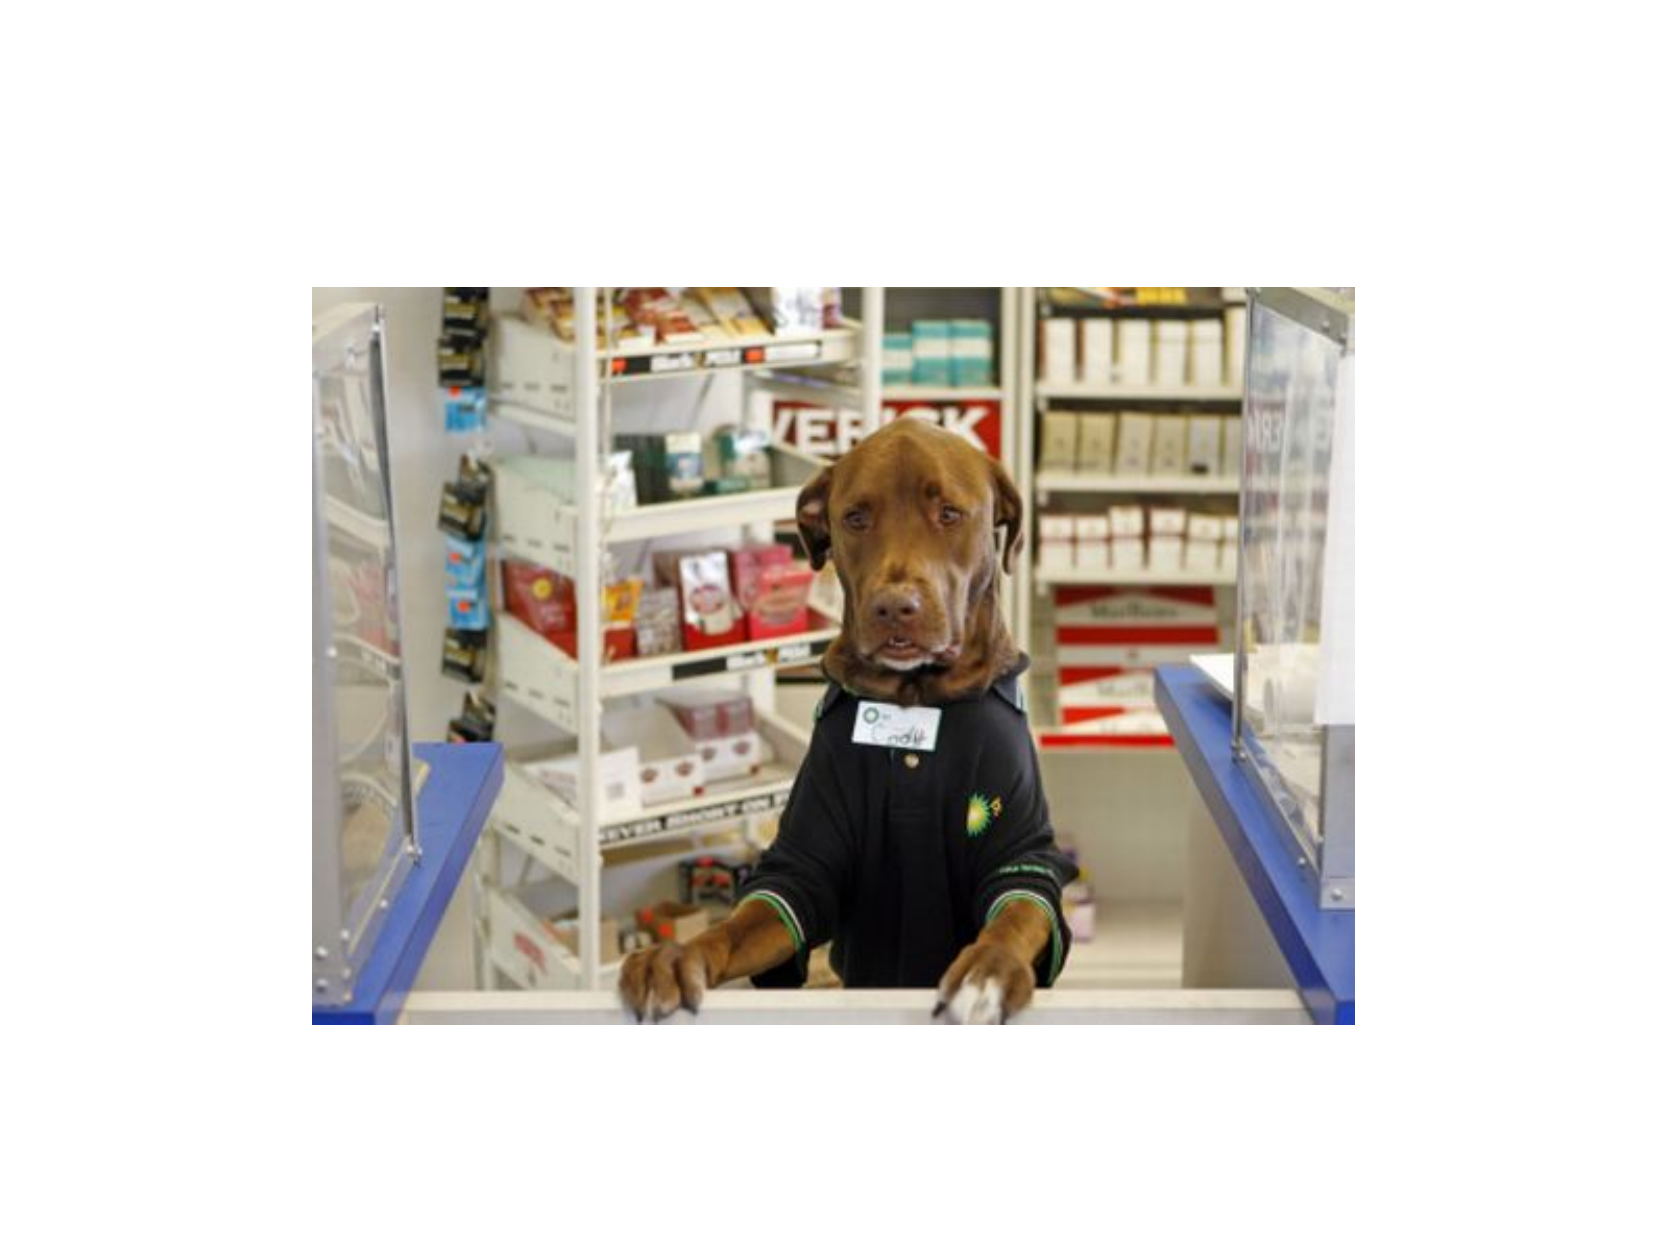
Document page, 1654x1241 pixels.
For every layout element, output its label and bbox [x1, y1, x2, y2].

picture [312, 287, 1355, 1025]
